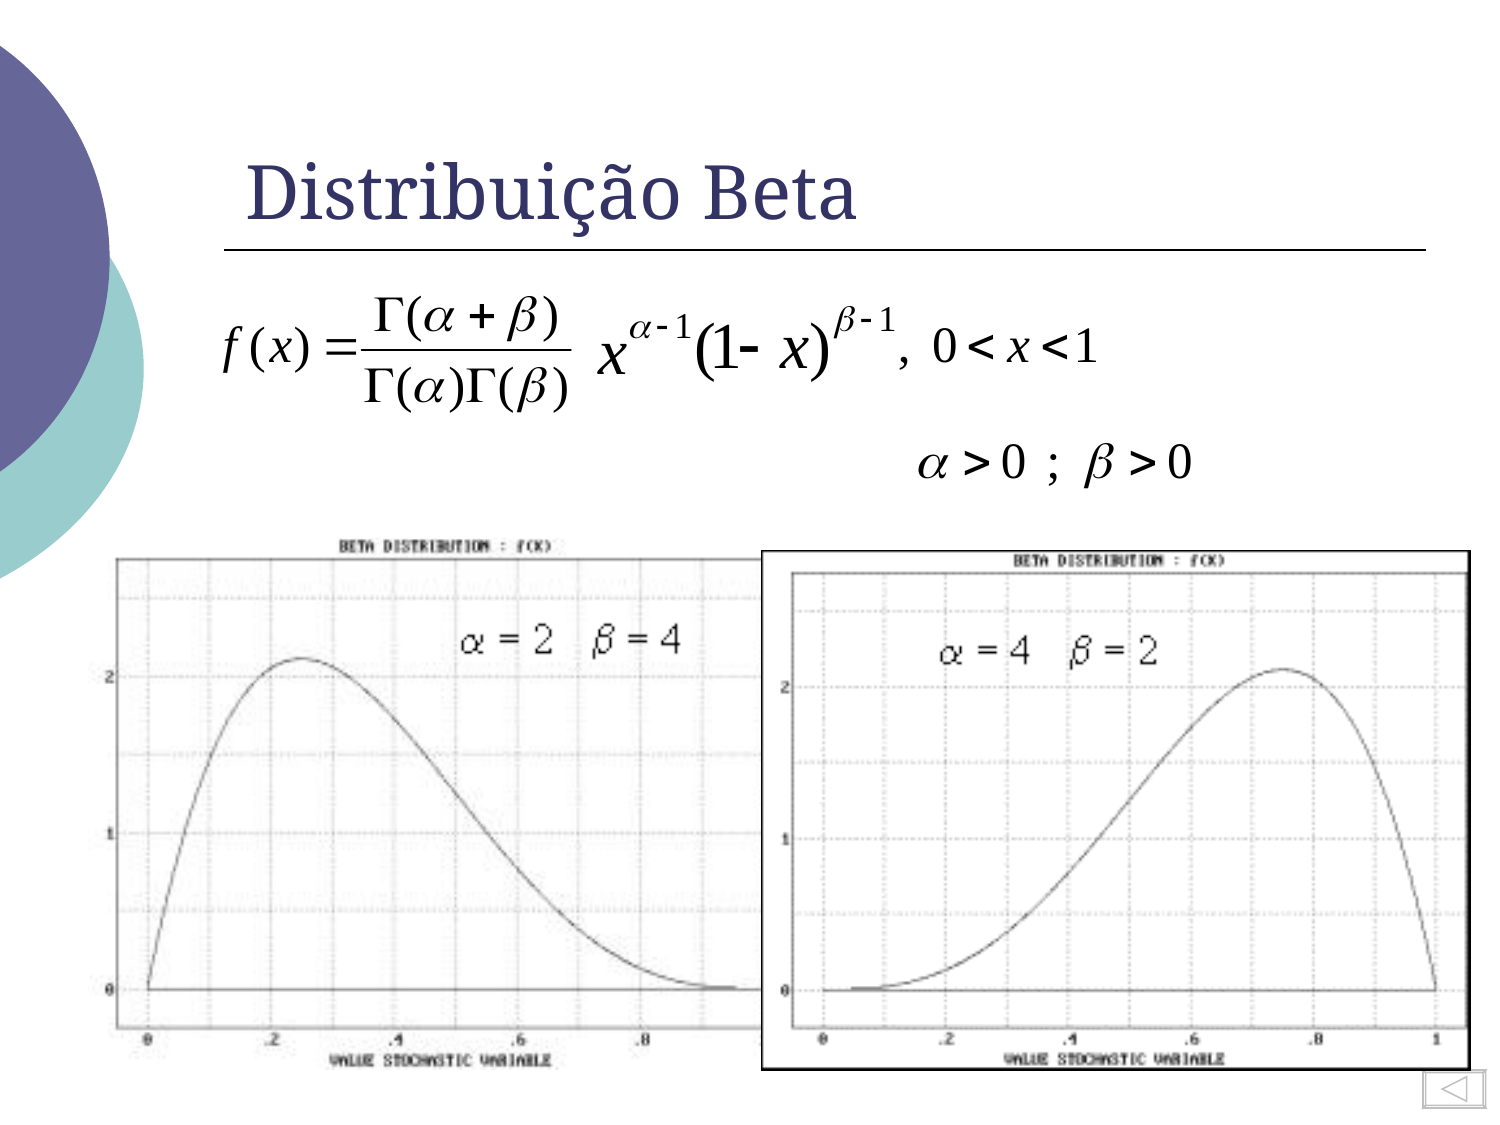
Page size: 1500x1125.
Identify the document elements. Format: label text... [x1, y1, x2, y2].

picture [88, 538, 1471, 1071]
chart [206, 283, 1199, 499]
title Distribuição Beta [230, 54, 1430, 243]
